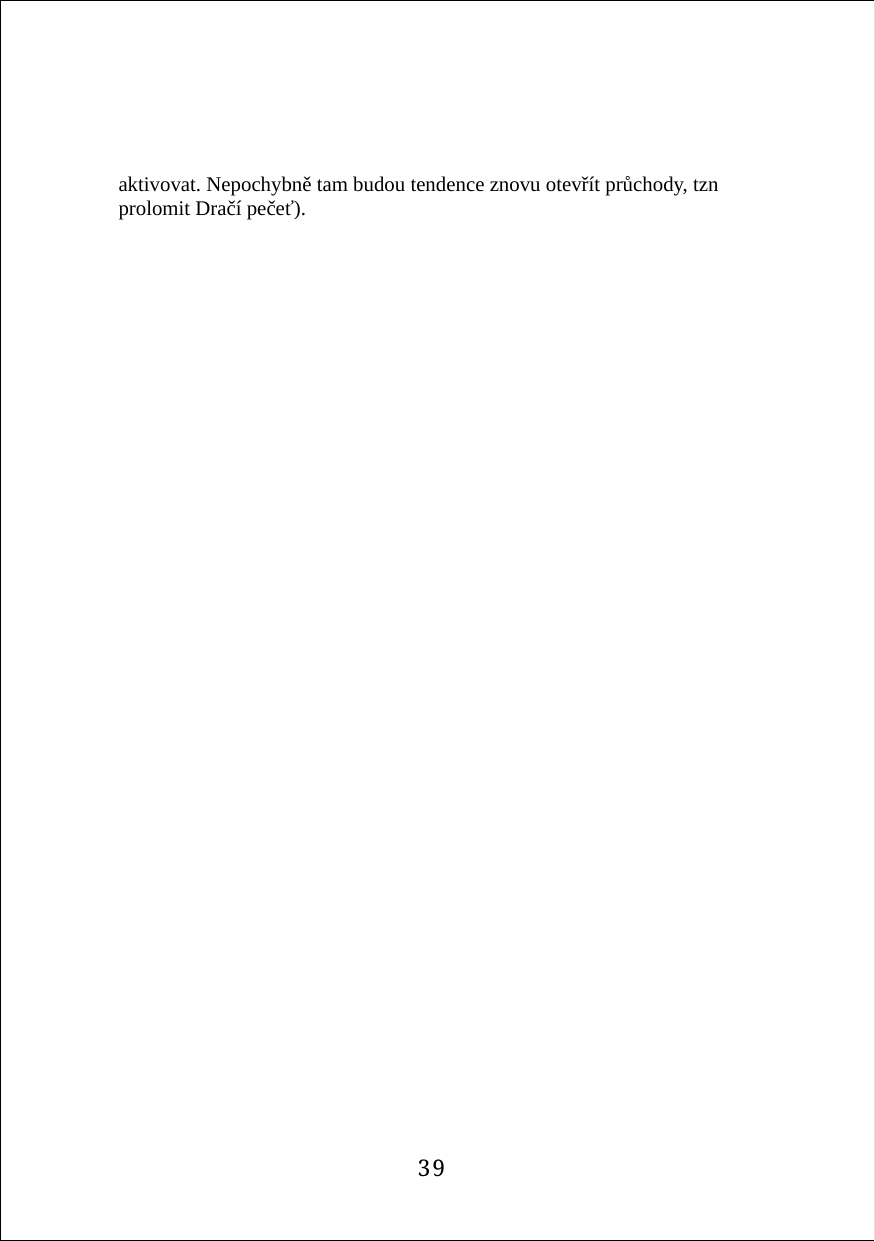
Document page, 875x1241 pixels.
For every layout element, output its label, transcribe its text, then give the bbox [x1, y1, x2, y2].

text aktivovat. Nepochybně tam budou tendence znovu otevřít průchody, tzn prolomit Dračí pečeť). [118, 172, 756, 220]
